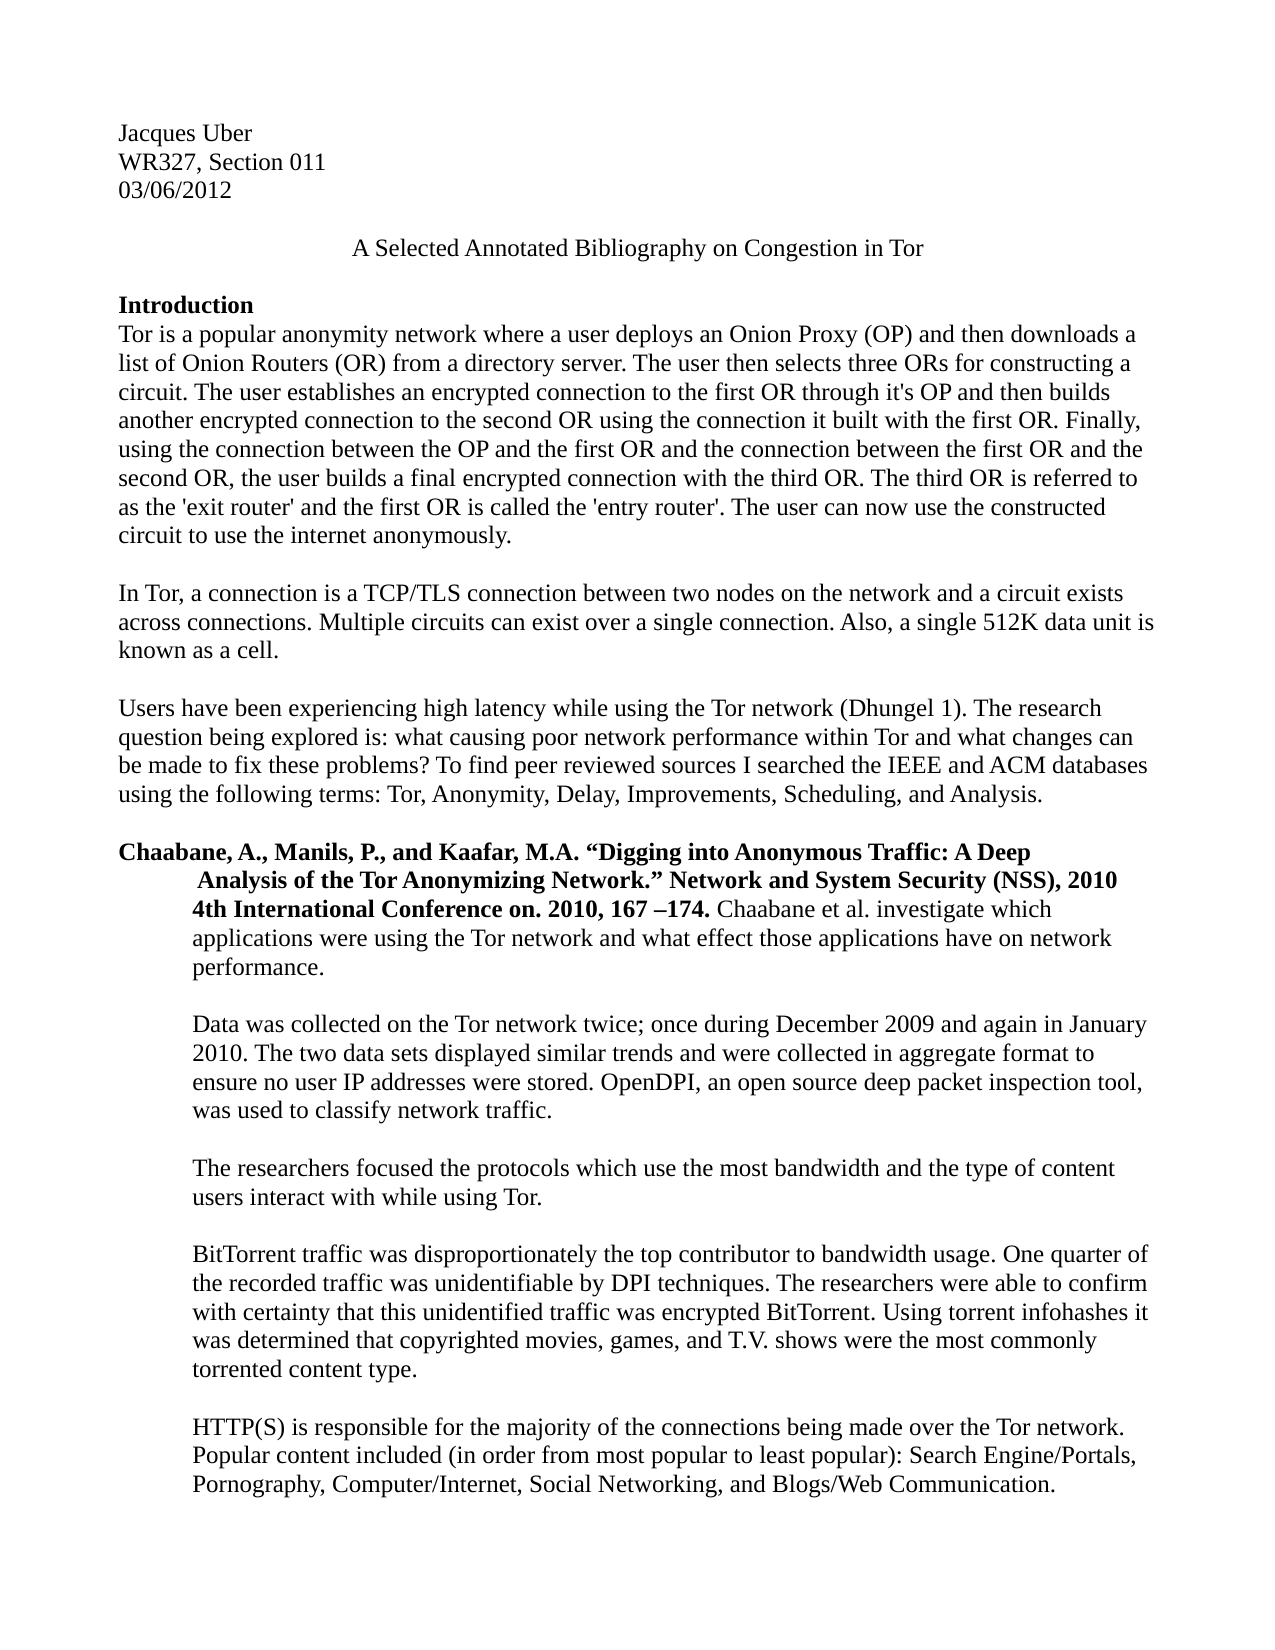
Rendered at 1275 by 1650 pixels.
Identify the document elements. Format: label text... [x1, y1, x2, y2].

text A Selected Annotated Bibliography on Congestion in Tor [118, 233, 1157, 262]
text Jacques Uber [118, 118, 1157, 147]
text BitTorrent traffic was disproportionately the top contributor to bandwidth usage. One quarter of the recorded traffic was unidentifiable by DPI techniques. The researchers were able to confirm with certainty that this unidentified traffic was encrypted BitTorrent. Using torrent infohashes it was determined that copyrighted movies, games, and T.V. shows were the most commonly torrented content type. [192, 1239, 1157, 1383]
text Users have been experiencing high latency while using the Tor network (Dhungel 1). The research question being explored is: what causing poor network performance within Tor and what changes can be made to fix these problems? To find peer reviewed sources I searched the IEEE and ACM databases using the following terms: Tor, Anonymity, Delay, Improvements, Scheduling, and Analysis. [118, 693, 1157, 808]
text In Tor, a connection is a TCP/TLS connection between two nodes on the network and a circuit exists across connections. Multiple circuits can exist over a single connection. Also, a single 512K data unit is known as a cell. [118, 578, 1157, 664]
text HTTP(S) is responsible for the majority of the connections being made over the Tor network. Popular content included (in order from most popular to least popular): Search Engine/Portals, Pornography, Computer/Internet, Social Networking, and Blogs/Web Communication. [192, 1412, 1157, 1498]
text The researchers focused the protocols which use the most bandwidth and the type of content users interact with while using Tor. [192, 1153, 1157, 1211]
text 03/06/2012 [118, 176, 1157, 204]
text Introduction [118, 291, 1157, 319]
text Chaabane, A., Manils, P., and Kaafar, M.A. “Digging into Anonymous Traffic: A Deep [118, 837, 1157, 866]
text WR327, Section 011 [118, 147, 1157, 176]
text Data was collected on the Tor network twice; once during December 2009 and again in January 2010. The two data sets displayed similar trends and were collected in aggregate format to ensure no user IP addresses were stored. OpenDPI, an open source deep packet inspection tool, was used to classify network traffic. [192, 1009, 1157, 1124]
text Analysis of the Tor Anonymizing Network.” Network and System Security (NSS), 2010 4th International Conference on. 2010, 167 –174. Chaabane et al. investigate which applications were using the Tor network and what effect those applications have on network performance. [192, 866, 1157, 981]
text Tor is a popular anonymity network where a user deploys an Onion Proxy (OP) and then downloads a list of Onion Routers (OR) from a directory server. The user then selects three ORs for constructing a circuit. The user establishes an encrypted connection to the first OR through it's OP and then builds another encrypted connection to the second OR using the connection it built with the first OR. Finally, using the connection between the OP and the first OR and the connection between the first OR and the second OR, the user builds a final encrypted connection with the third OR. The third OR is referred to as the 'exit router' and the first OR is called the 'entry router'. The user can now use the constructed circuit to use the internet anonymously. [118, 319, 1157, 549]
